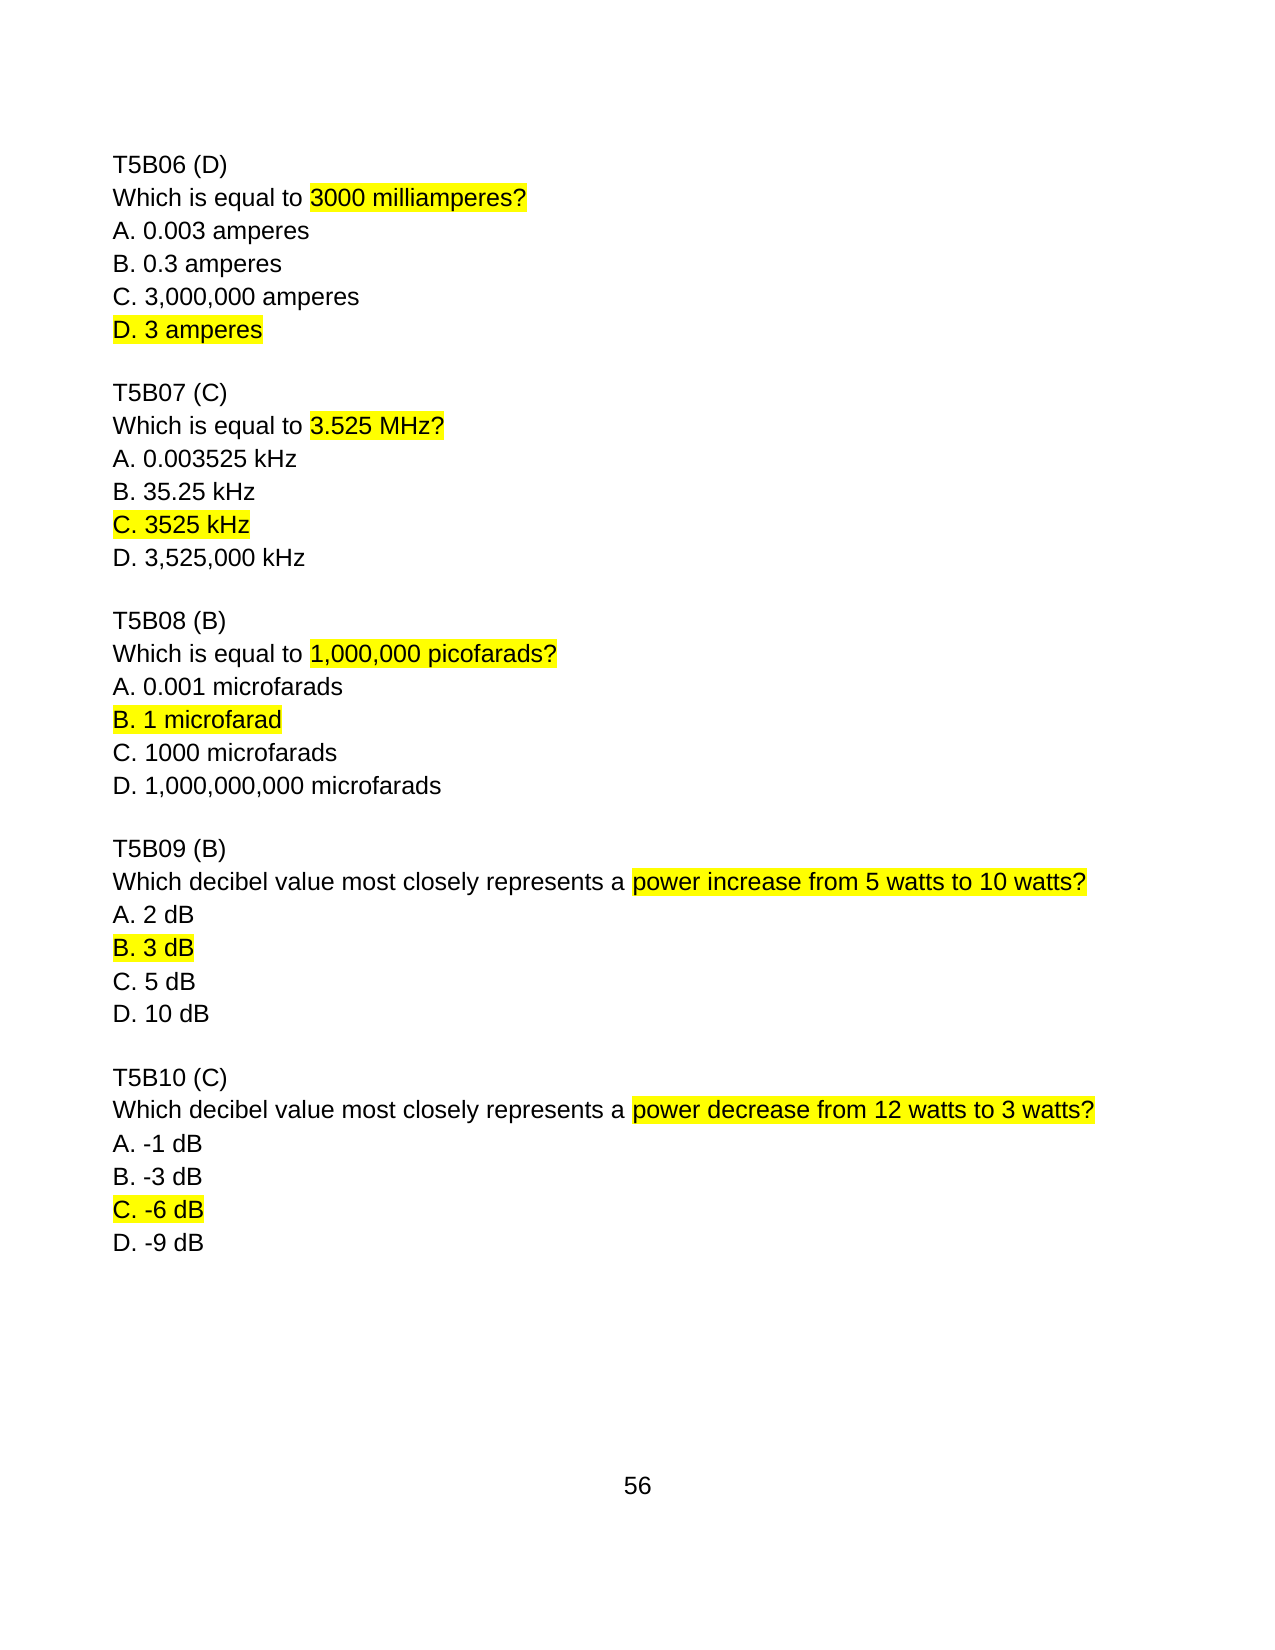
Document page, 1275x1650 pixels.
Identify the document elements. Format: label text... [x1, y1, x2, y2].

text T5B08 (B) Which is equal to 1,000,000 picofarads? A. 0.001 microfarads B. 1 microfarad C. 1000 microfarads D. 1,000,000,000 microfarads [112, 606, 1162, 800]
text T5B06 (D) Which is equal to 3000 milliamperes? A. 0.003 amperes B. 0.3 amperes C. 3,000,000 amperes D. 3 amperes [112, 150, 1162, 344]
text T5B09 (B) Which decibel value most closely represents a power increase from 5 watts to 10 watts? A. 2 dB B. 3 dB C. 5 dB D. 10 dB [112, 834, 1162, 1028]
text T5B07 (C) Which is equal to 3.525 MHz? A. 0.003525 kHz B. 35.25 kHz C. 3525 kHz D. 3,525,000 kHz [112, 378, 1162, 572]
text T5B10 (C) Which decibel value most closely represents a power decrease from 12 watts to 3 watts? A. -1 dB B. -3 dB C. -6 dB D. -9 dB [112, 1062, 1162, 1256]
